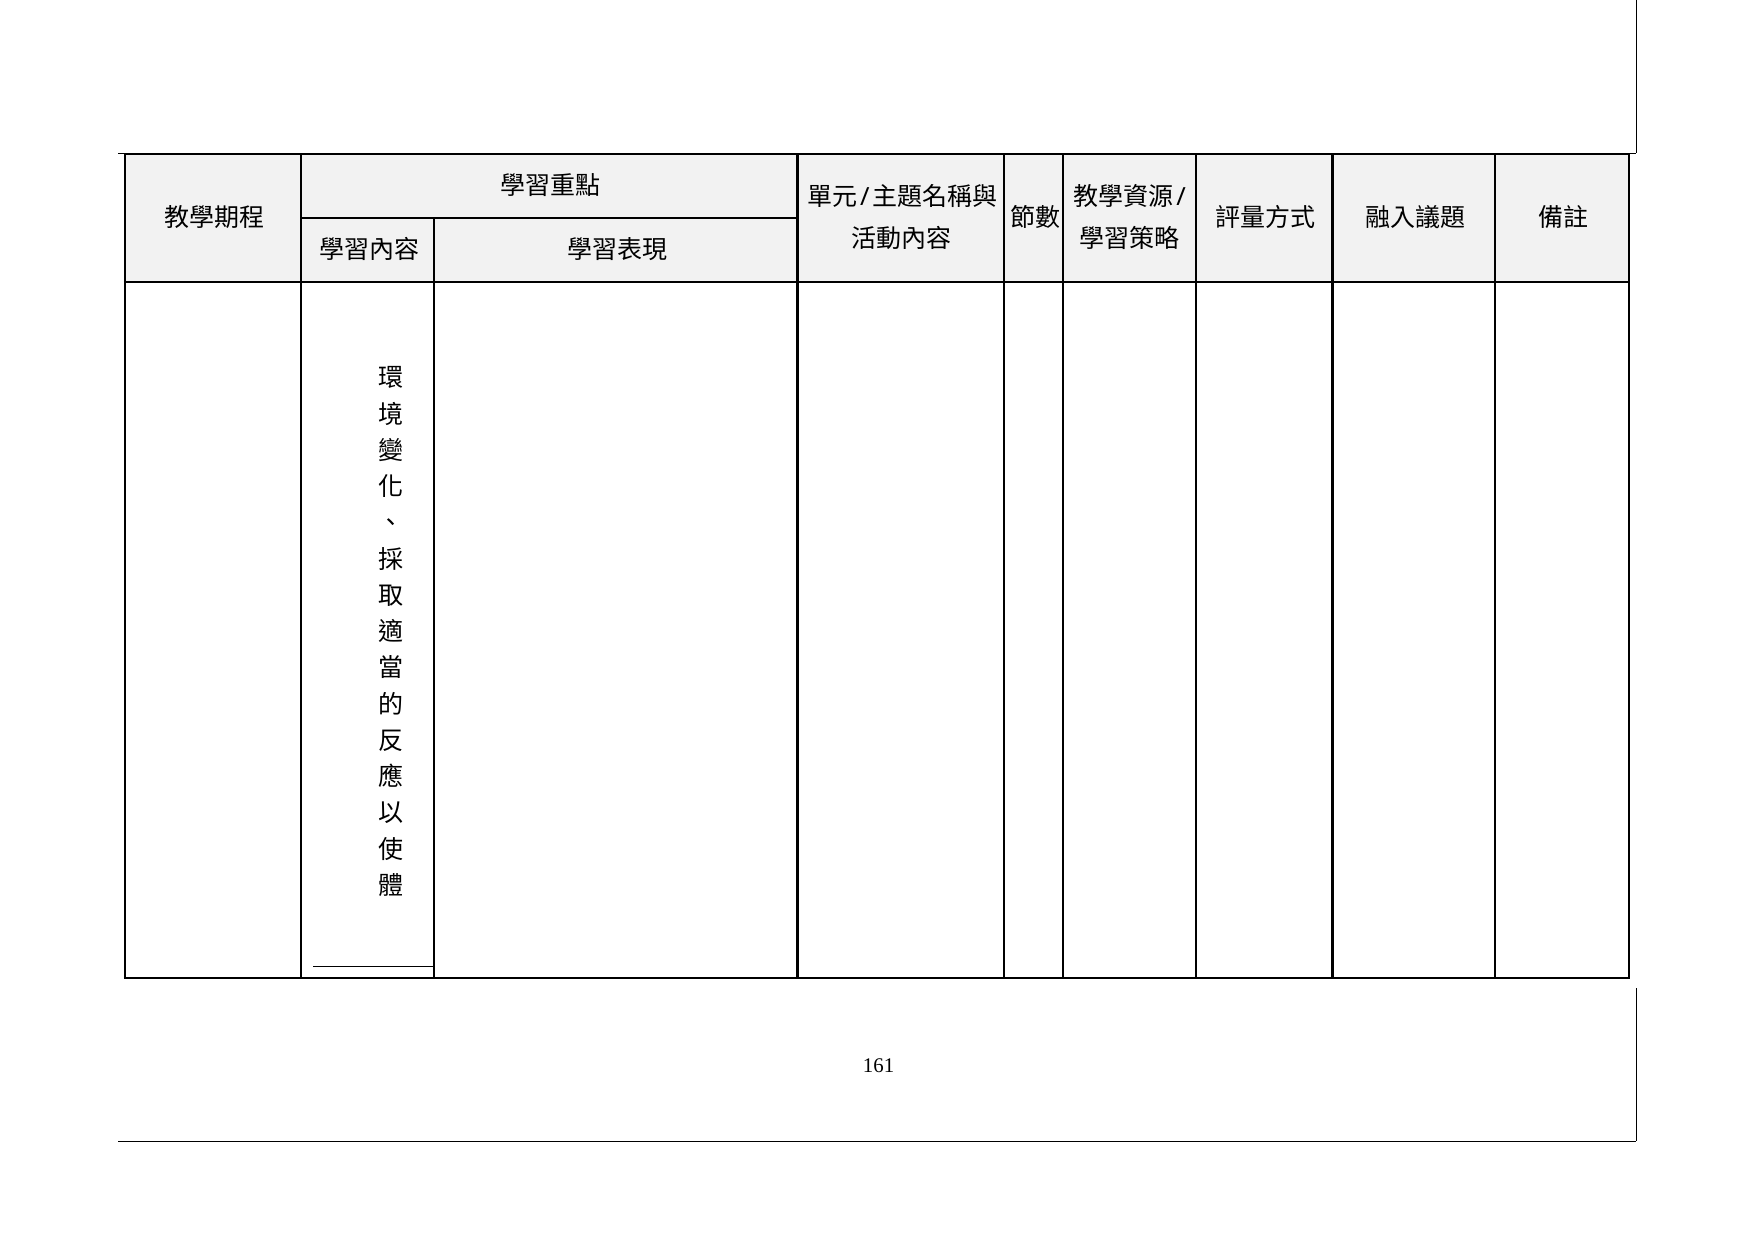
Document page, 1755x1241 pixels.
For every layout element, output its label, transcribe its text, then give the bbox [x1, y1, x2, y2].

table_header 學習重點 [302, 155, 796, 217]
table_cell 學習表現 [435, 219, 796, 281]
table_header 評量方式 [1197, 155, 1331, 281]
table_header 備註 [1496, 155, 1628, 281]
table_cell [1064, 283, 1195, 977]
table_header 教學資源/學習策略 [1064, 155, 1195, 281]
table_cell [126, 283, 300, 977]
table_cell [1197, 283, 1331, 977]
table_cell [1334, 283, 1494, 977]
table_cell [1005, 283, 1062, 977]
table_header 教學期程 [126, 155, 300, 281]
table_header 單元/主題名稱與活動內容 [799, 155, 1003, 281]
table_header 節數 [1005, 155, 1062, 281]
table_header 融入議題 [1334, 155, 1494, 281]
table_cell [799, 283, 1003, 977]
table_cell 環境變化、採取適當的反應以使體 [302, 283, 433, 977]
table_cell [1496, 283, 1628, 977]
table_cell 學習內容 [302, 219, 433, 281]
table_cell [435, 283, 796, 977]
